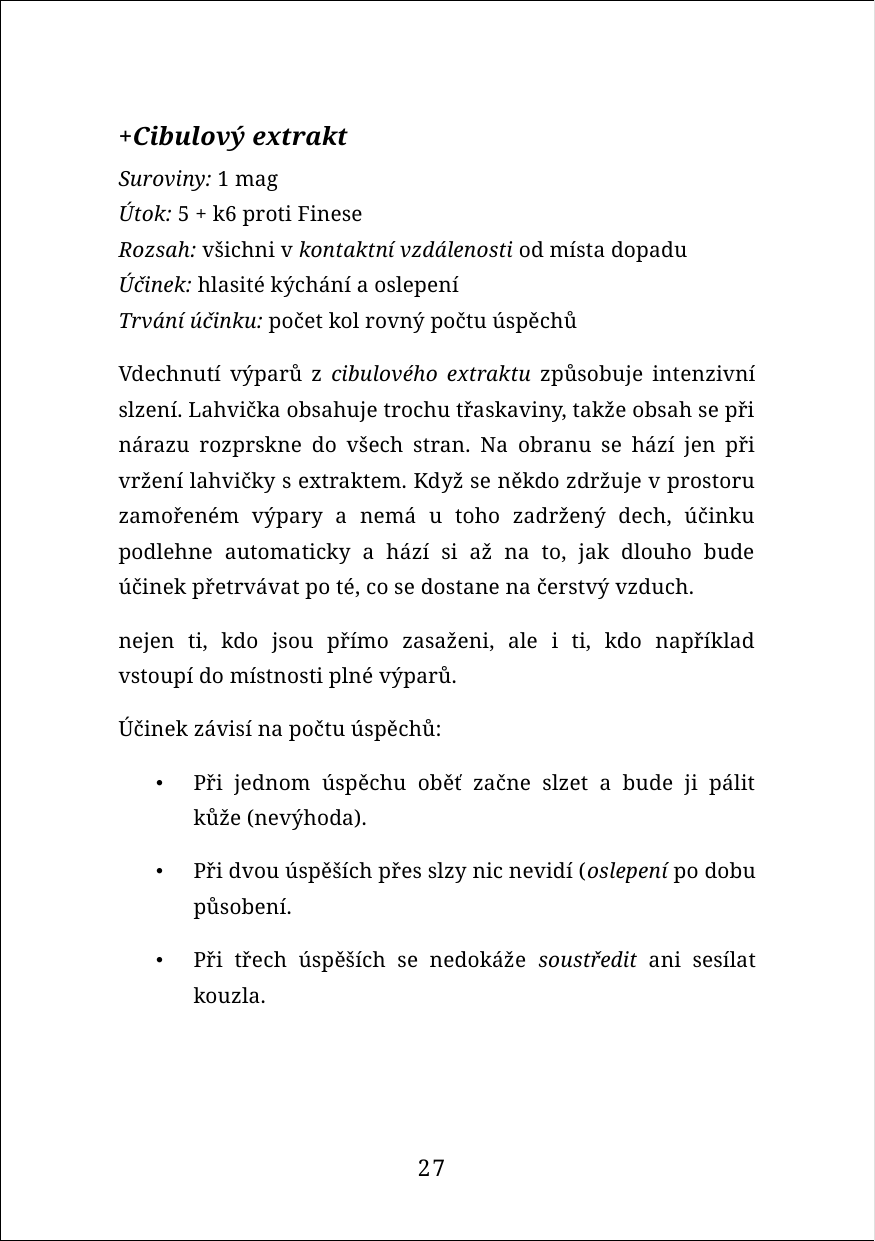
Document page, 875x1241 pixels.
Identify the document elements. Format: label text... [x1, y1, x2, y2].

text nejen ti, kdo jsou přímo zasaženi, ale i ti, kdo například vstoupí do místnosti plné výparů. [118, 626, 756, 690]
text Suroviny: 1 mag Útok: 5 + k6 proti Finese Rozsah: všichni v kontaktní vzdálenosti od místa dopadu Účinek: hlasité kýchání a oslepení Trvání účinku: počet kol rovný počtu úspěchů [118, 164, 756, 334]
text Účinek závisí na počtu úspěchů: [118, 714, 756, 743]
text Vdechnutí výparů z cibulového extraktu způsobuje intenzivní slzení. Lahvička obsahuje trochu třaskaviny, takže obsah se při nárazu rozprskne do všech stran. Na obranu se hází jen při vržení lahvičky s extraktem. Když se někdo zdržuje v prostoru zamořeném výpary a nemá u toho zadržený dech, účinku podlehne automaticky a hází si až na to, jak dlouho bude účinek přetrvávat po té, co se dostane na čerstvý vzduch. [118, 359, 756, 601]
list Při jednom úspěchu oběť začne slzet a bude ji pálit kůže (nevýhoda). [156, 768, 756, 832]
subtitle +Cibulový extrakt [118, 118, 756, 152]
list Při třech úspěších se nedokáže soustředit ani sesílat kouzla. [156, 945, 756, 1009]
list Při dvou úspěších přes slzy nic nevidí (oslepení po dobu působení. [156, 856, 756, 920]
